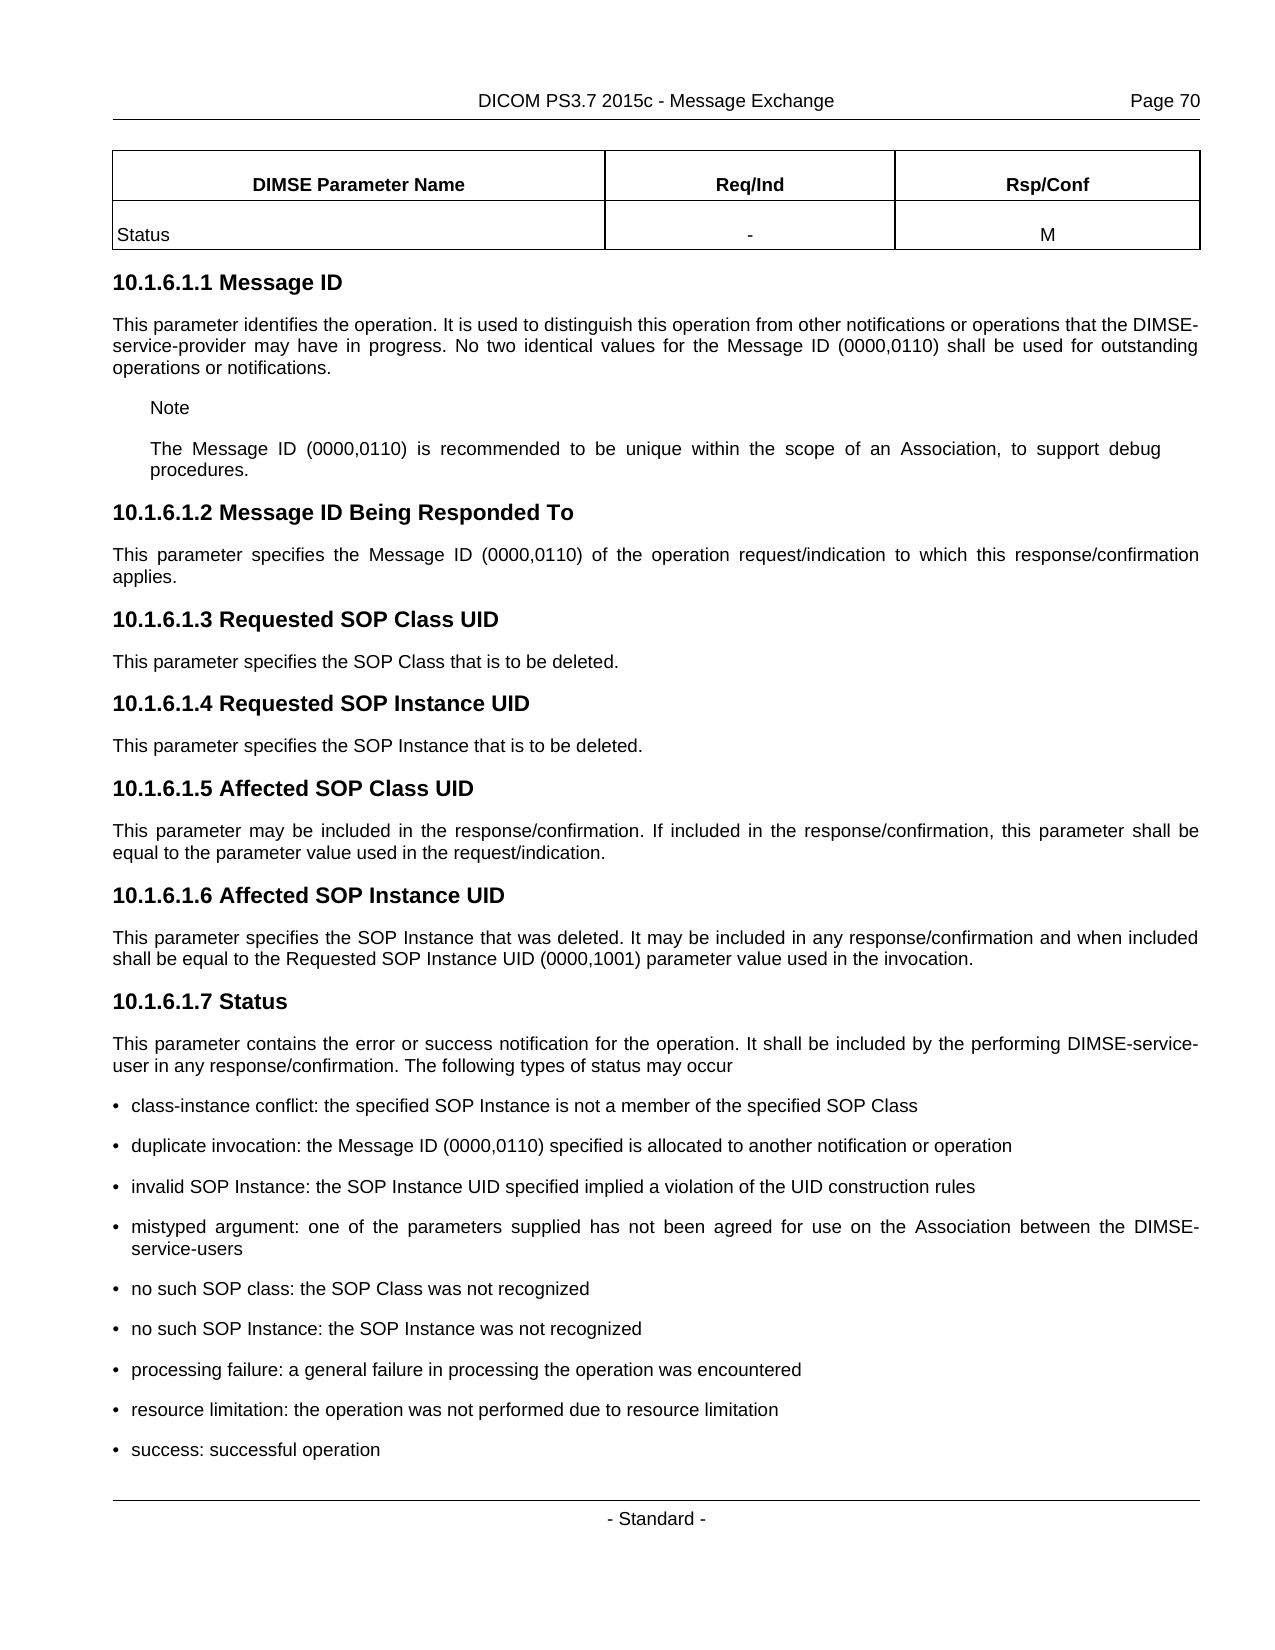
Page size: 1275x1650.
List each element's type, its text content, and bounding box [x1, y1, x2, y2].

text 10.1.6.1.3 Requested SOP Class UID [112, 606, 1200, 632]
text This parameter specifies the SOP Class that is to be deleted. [112, 650, 1200, 672]
text 10.1.6.1.2 Message ID Being Responded To [112, 499, 1200, 525]
list no such SOP class: the SOP Class was not recognized [112, 1278, 1200, 1299]
table_header Rsp/Conf [896, 151, 1199, 200]
text This parameter contains the error or success notification for the operation. It shall be included by the performing DIMSE-service-user in any response/confirmation. The following types of status may occur [112, 1033, 1200, 1076]
table_cell Status [113, 201, 604, 249]
text This parameter may be included in the response/confirmation. If included in the response/confirmation, this parameter shall be equal to the parameter value used in the request/indication. [112, 820, 1200, 863]
list invalid SOP Instance: the SOP Instance UID specified implied a violation of the UID construction rules [112, 1176, 1200, 1197]
text 10.1.6.1.4 Requested SOP Instance UID [112, 691, 1200, 717]
list no such SOP Instance: the SOP Instance was not recognized [112, 1318, 1200, 1340]
text This parameter specifies the Message ID (0000,0110) of the operation request/indication to which this response/confirmation applies. [112, 544, 1200, 587]
table_header DIMSE Parameter Name [113, 151, 604, 200]
list duplicate invocation: the Message ID (0000,0110) specified is allocated to another notification or operation [112, 1135, 1200, 1157]
list resource limitation: the operation was not performed due to resource limitation [112, 1399, 1200, 1420]
text This parameter specifies the SOP Instance that is to be deleted. [112, 735, 1200, 757]
table_cell - [606, 201, 894, 249]
text This parameter specifies the SOP Instance that was deleted. It may be included in any response/confirmation and when included shall be equal to the Requested SOP Instance UID (0000,1001) parameter value used in the invocation. [112, 927, 1200, 970]
text The Message ID (0000,0110) is recommended to be unique within the scope of an Association, to support debug procedures. [150, 437, 1162, 481]
list success: successful operation [112, 1439, 1200, 1461]
text 10.1.6.1.5 Affected SOP Class UID [112, 776, 1200, 801]
text 10.1.6.1.1 Message ID [112, 269, 1200, 295]
text Note [150, 397, 1162, 419]
table_header Req/Ind [606, 151, 894, 200]
table_cell M [896, 201, 1199, 249]
list mistyped argument: one of the parameters supplied has not been agreed for use on the Association between the DIMSE-service-users [112, 1216, 1200, 1259]
text This parameter identifies the operation. It is used to distinguish this operation from other notifications or operations that the DIMSE-service-provider may have in progress. No two identical values for the Message ID (0000,0110) shall be used for outstanding operations or notifications. [112, 314, 1200, 378]
text 10.1.6.1.7 Status [112, 988, 1200, 1014]
text 10.1.6.1.6 Affected SOP Instance UID [112, 882, 1200, 908]
list processing failure: a general failure in processing the operation was encountered [112, 1358, 1200, 1380]
list class-instance conflict: the specified SOP Instance is not a member of the specified SOP Class [112, 1095, 1200, 1117]
